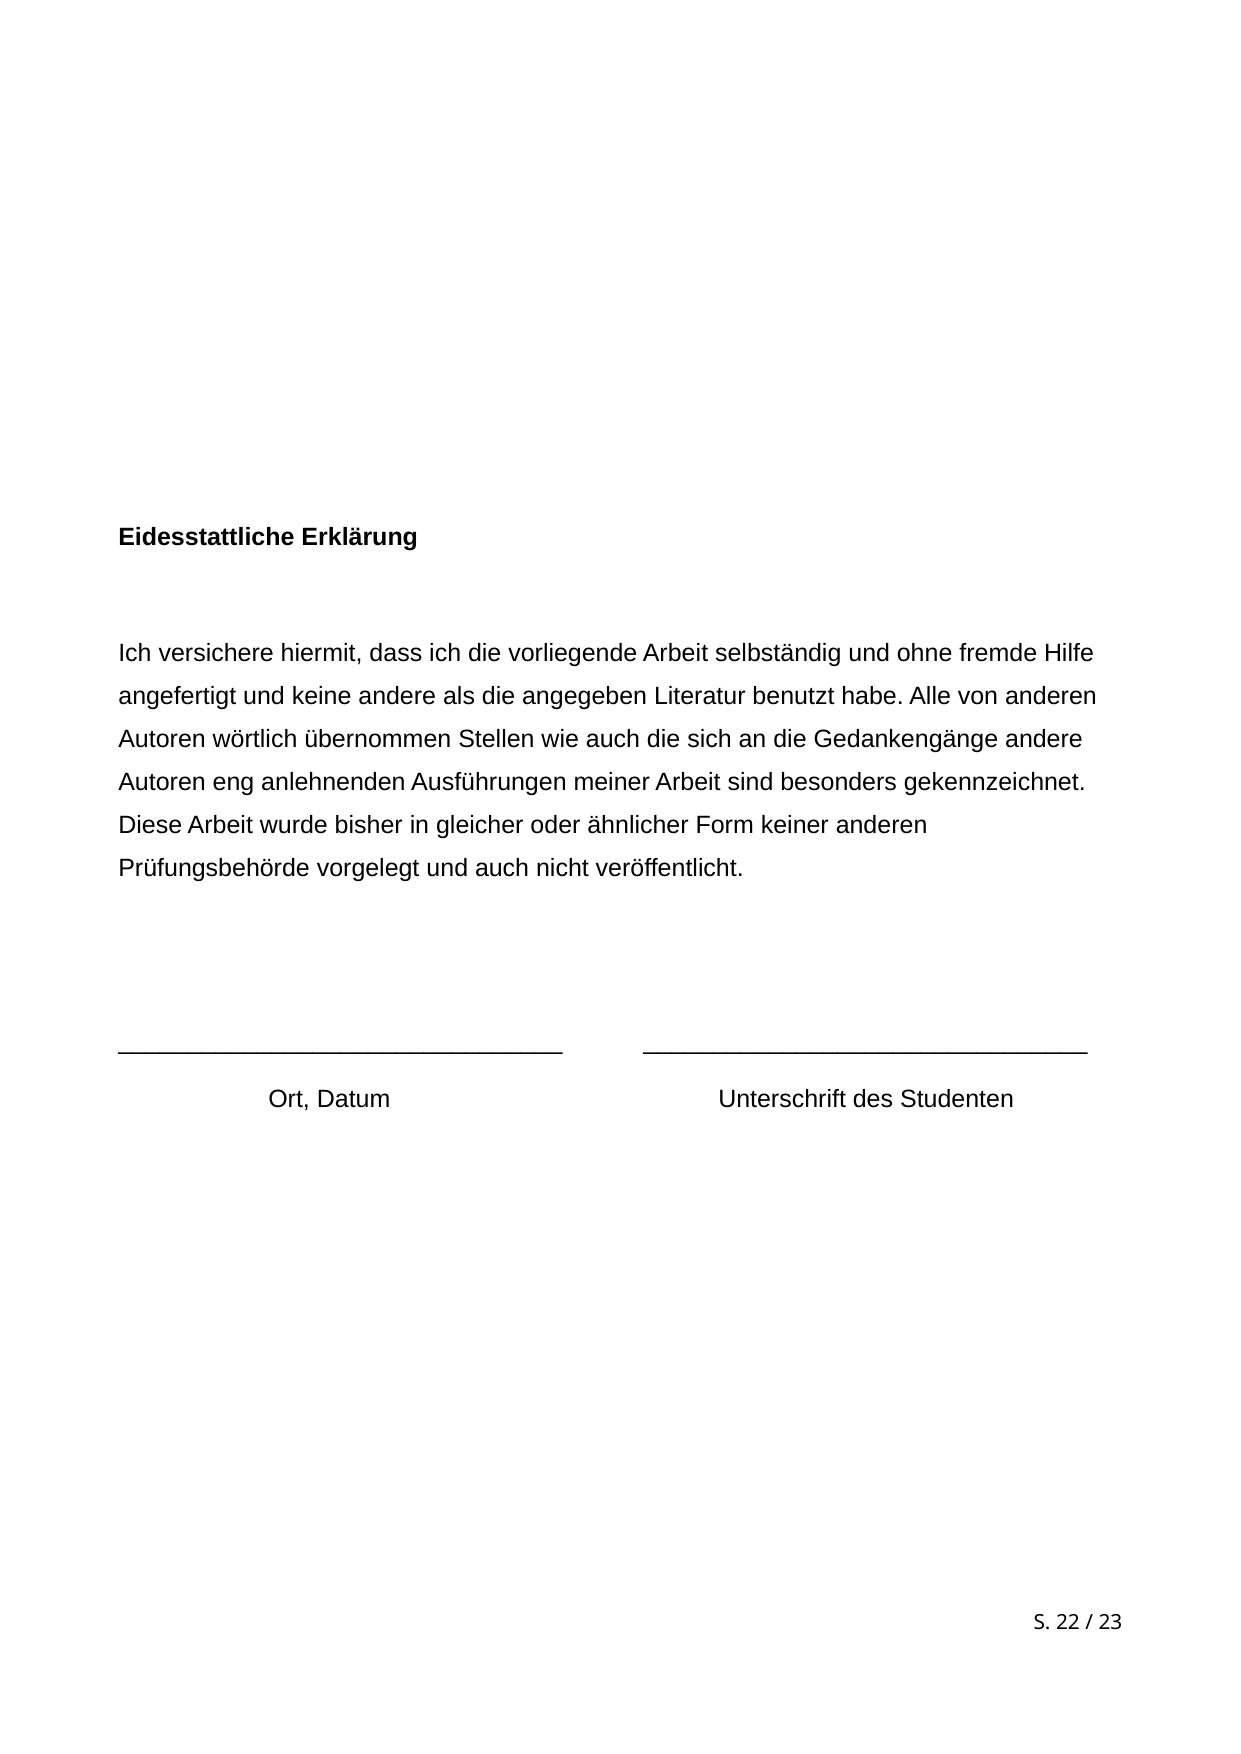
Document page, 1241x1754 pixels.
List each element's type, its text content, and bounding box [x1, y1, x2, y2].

text Ich versichere hiermit, dass ich die vorliegende Arbeit selbständig und ohne fremde Hilfe angefertigt und keine andere als die angegeben Literatur benutzt habe. Alle von anderen Autoren wörtlich übernommen Stellen wie auch die sich an die Gedankengänge andere Autoren eng anlehnenden Ausführungen meiner Arbeit sind besonders gekennzeichnet. Diese Arbeit wurde bisher in gleicher oder ähnlicher Form keiner anderen Prüfungsbehörde vorgelegt und auch nicht veröffentlicht. [118, 637, 1122, 882]
text ________________________________ ________________________________ [118, 1026, 1122, 1055]
text Ort, Datum Unterschrift des Studenten [118, 1084, 1122, 1113]
text Eidesstattliche Erklärung [118, 522, 1122, 551]
